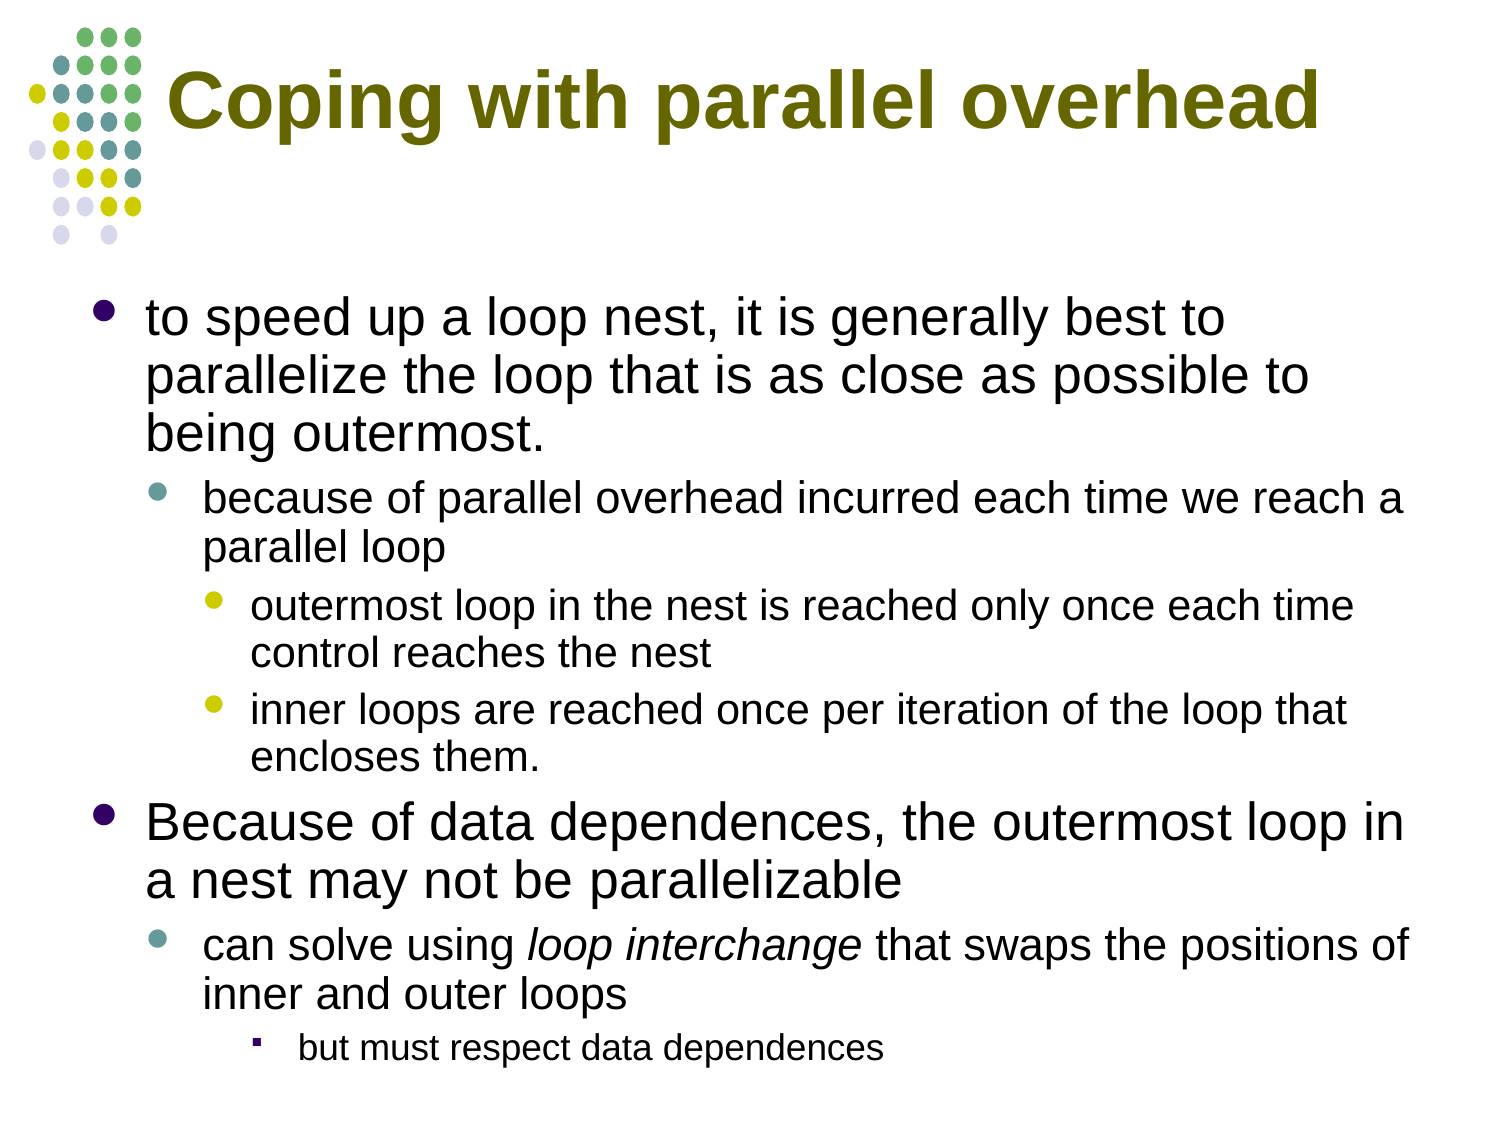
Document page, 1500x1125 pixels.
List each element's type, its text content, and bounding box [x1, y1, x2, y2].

title Coping with parallel overhead [151, 40, 1390, 176]
list to speed up a loop nest, it is generally best to parallelize the loop that is as close as possible to being outermost. because of parallel overhead incurred each time we reach a parallel loop outermost loop in the nest is reached only once each time control reaches the nest inner loops are reached once per iteration of the loop that encloses them. Because of data dependences, the outermost loop in a nest may not be parallelizable can solve using loop interchange that swaps the positions of inner and outer loops but must respect data dependences [75, 282, 1426, 1085]
